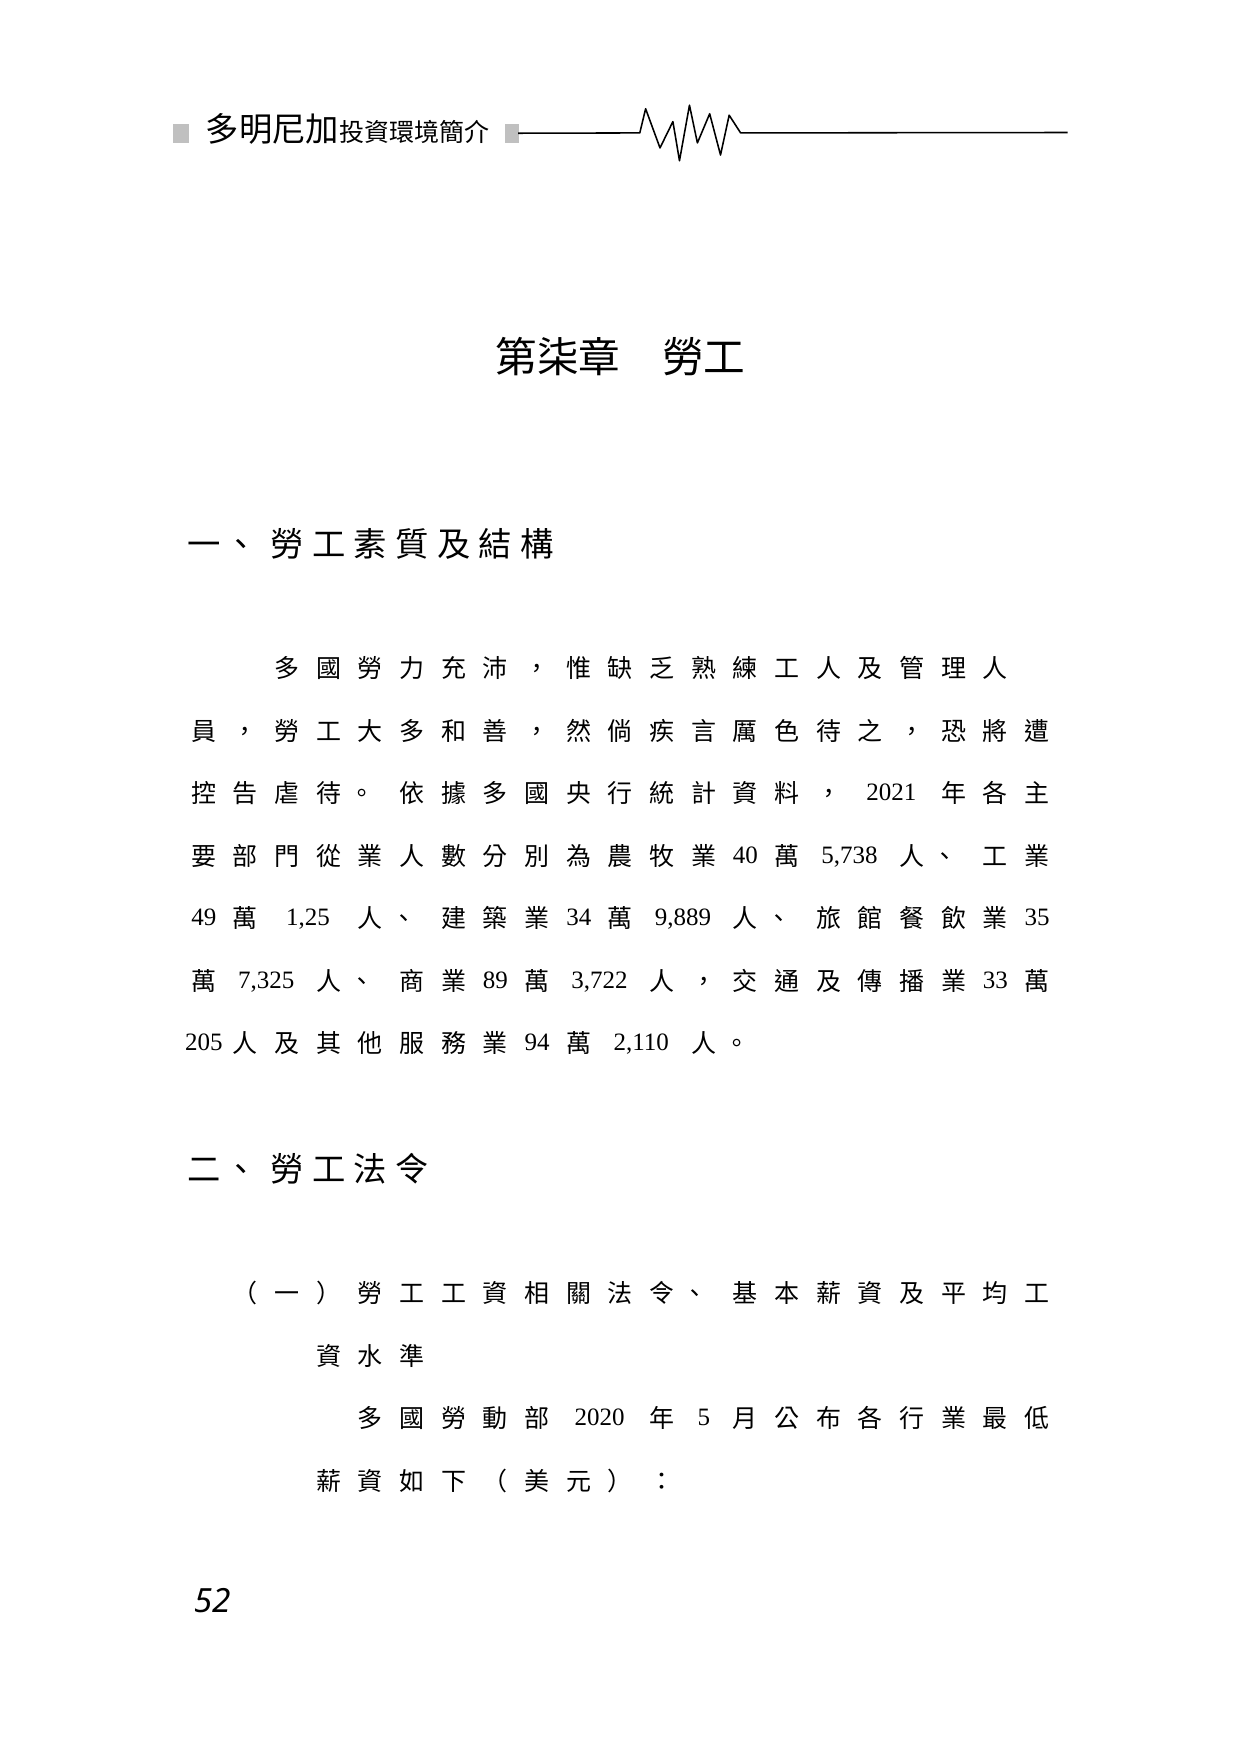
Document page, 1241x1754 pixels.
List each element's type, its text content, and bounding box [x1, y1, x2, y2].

text 第柒章 勞工 [183, 313, 1058, 375]
text 多國勞力充沛，惟缺乏熟練工人及管理人員，勞工大多和善，然倘疾言厲色待之，恐將遭控告虐待。依據多國央行統計資料，2021年各主要部門從業人數分別為農牧業40萬5,738人、工業49萬1,25人、建築業34萬9,889人、旅館餐飲業35萬7,325人、商業89萬3,722人，交通及傳播業33萬205人及其他服務業94萬2,110人。 [183, 625, 1058, 1063]
text 二、勞工法令 [183, 1125, 1058, 1188]
text 一、勞工素質及結構 [183, 500, 1058, 563]
text 多國勞動部2020年5月公布各行業最低薪資如下（美元）： [281, 1375, 1058, 1500]
text （一）勞工工資相關法令、基本薪資及平均工資水準 [207, 1250, 1058, 1375]
